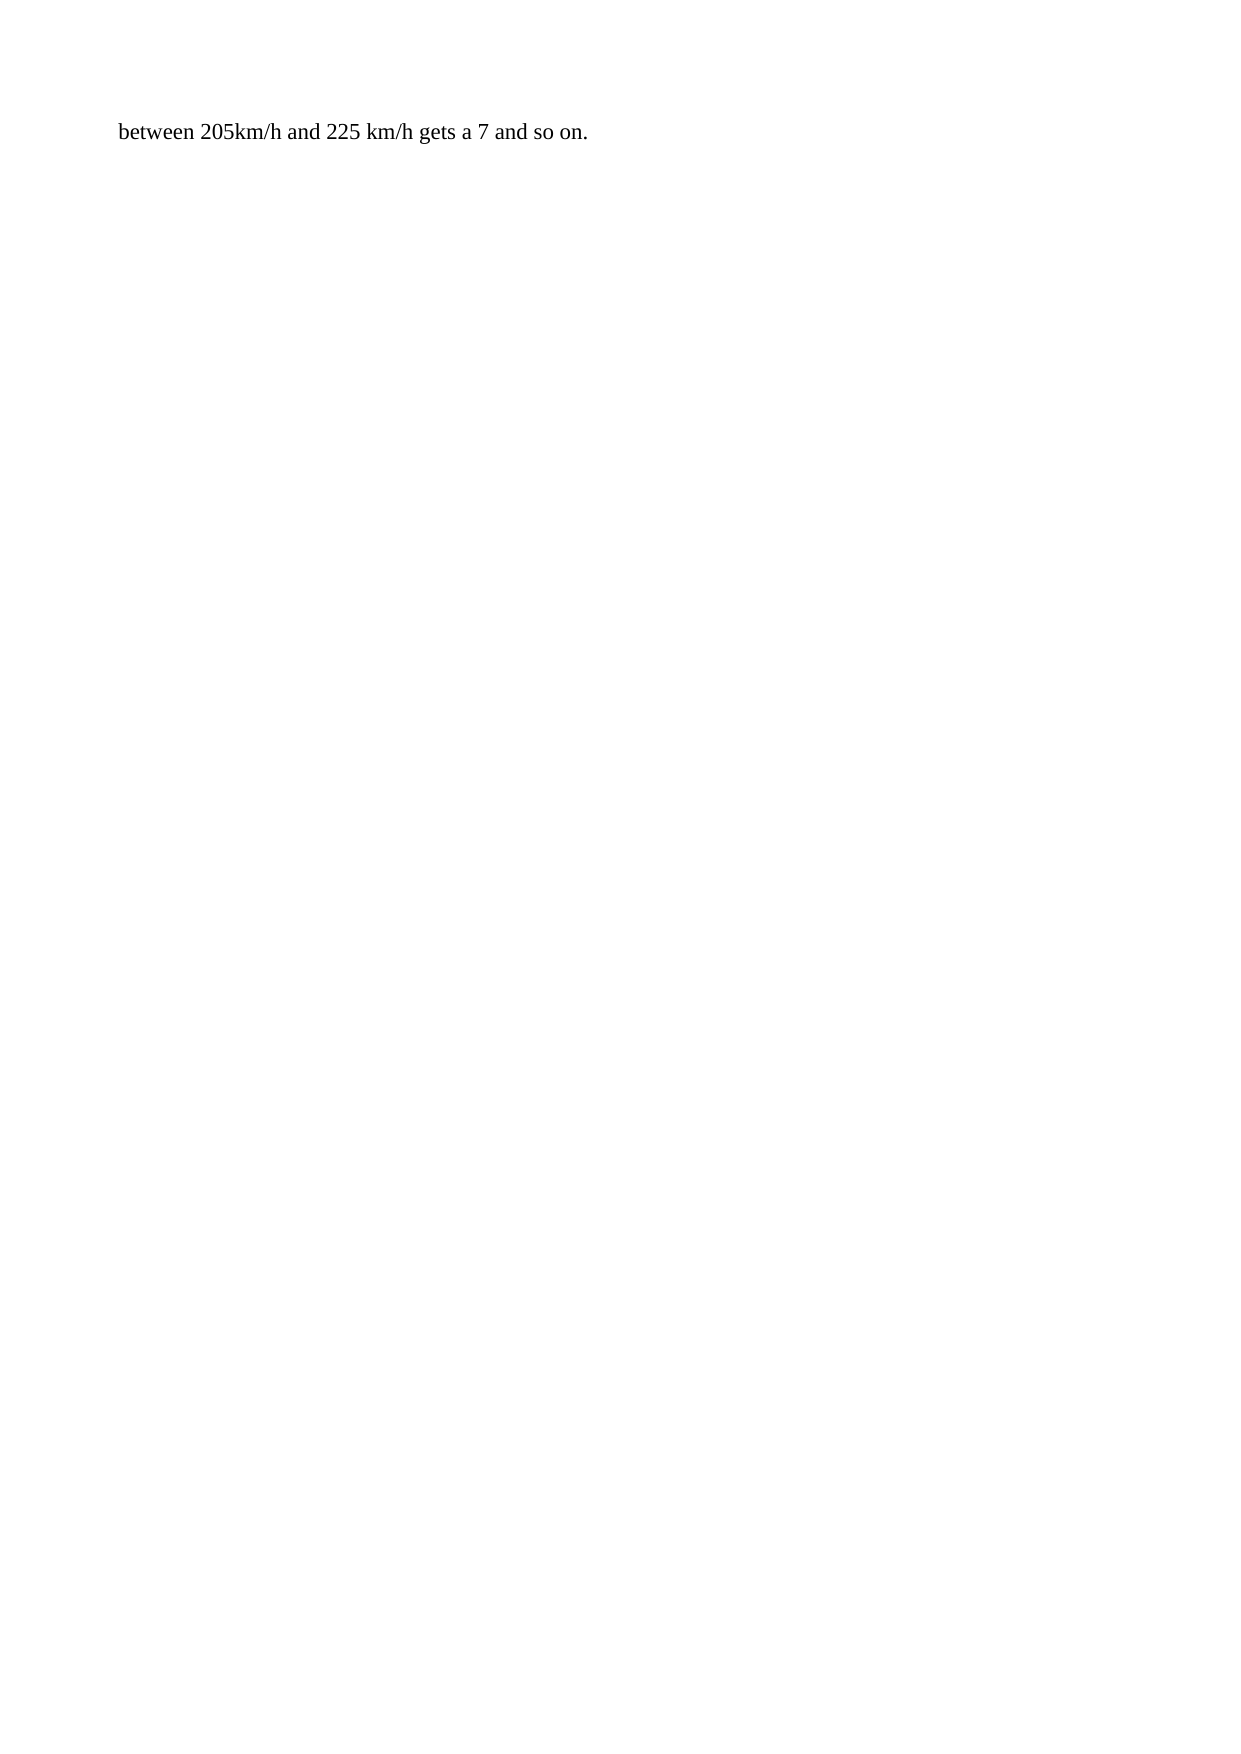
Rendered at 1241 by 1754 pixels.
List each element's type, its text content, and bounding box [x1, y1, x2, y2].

text between 205km/h and 225 km/h gets a 7 and so on. [118, 118, 1122, 144]
